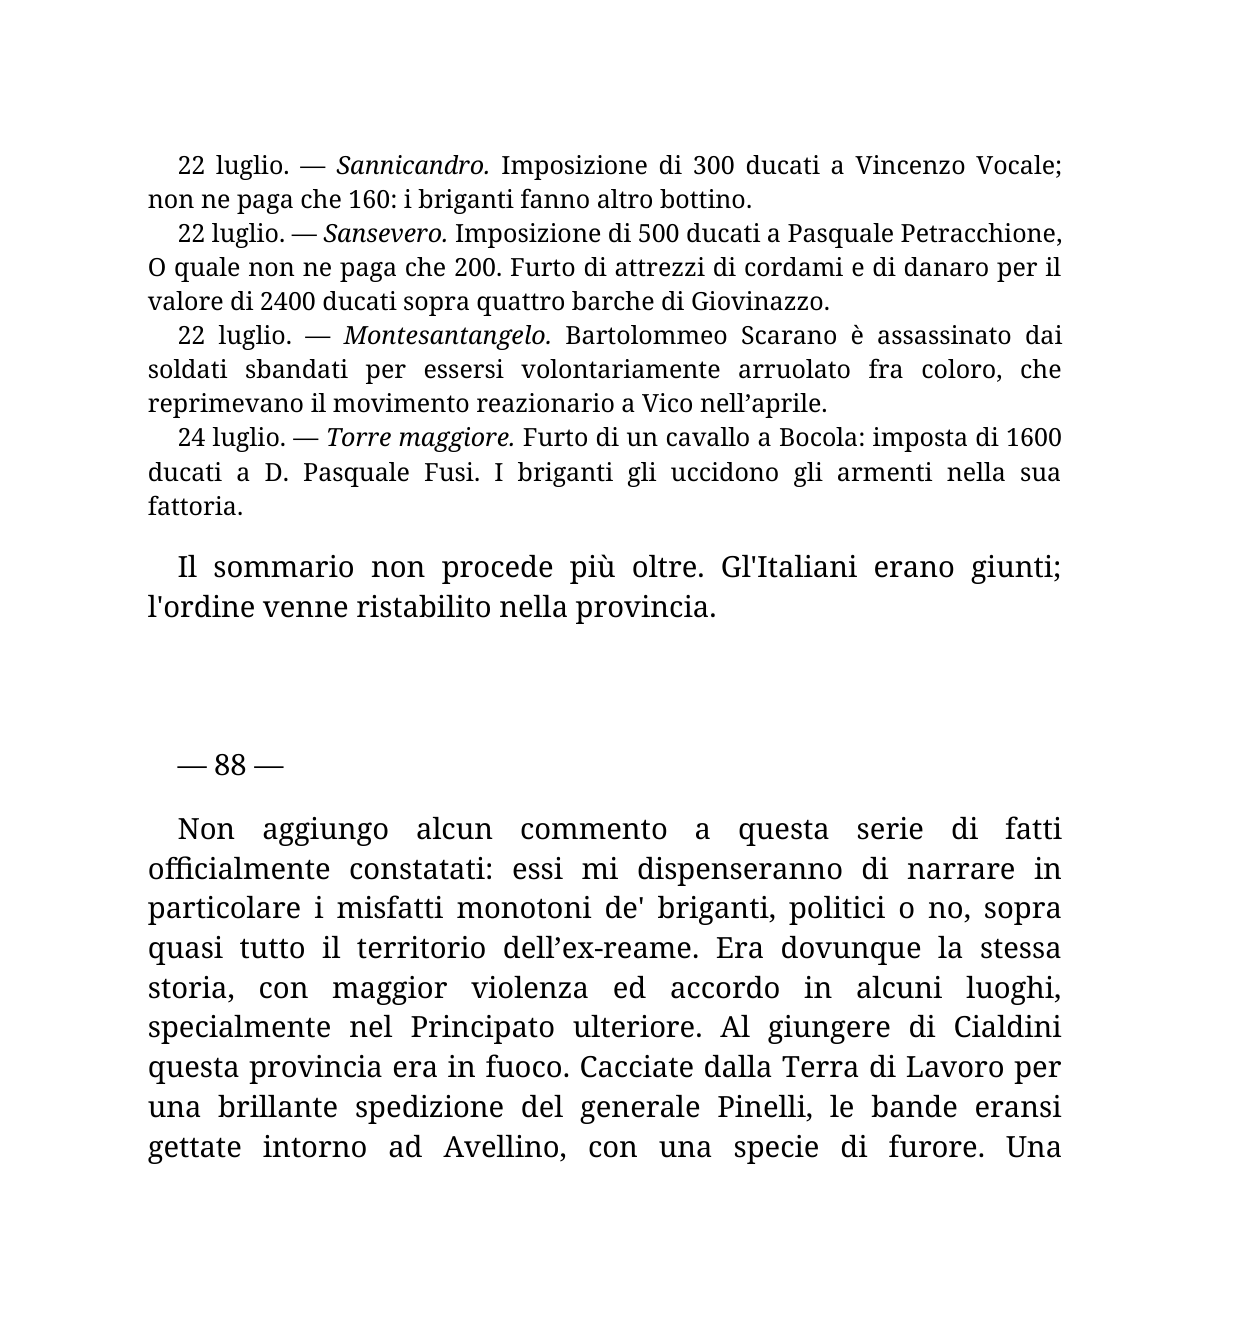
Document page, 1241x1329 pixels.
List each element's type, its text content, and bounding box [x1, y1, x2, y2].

text Non aggiungo alcun commento a questa serie di fatti officialmente constatati: essi mi dispenseranno di narrare in particolare i misfatti monotoni de' briganti, politici o no, sopra quasi tutto il territorio dell’ex-reame. Era dovunque la stessa storia, con maggior violenza ed accordo in alcuni luoghi, specialmente nel Principato ulteriore. Al giungere di Cialdini questa provincia era in fuoco. Cacciate dalla Terra di Lavoro per una brillante spedizione del generale Pinelli, le bande eransi gettate intorno ad Avellino, con una specie di furore. Una [148, 808, 1063, 1166]
text 22 luglio. — Sannicandro. Imposizione di 300 ducati a Vincenzo Vocale; non ne paga che 160: i briganti fanno altro bottino. [148, 148, 1063, 216]
text 24 luglio. — Torre maggiore. Furto di un cavallo a Bocola: imposta di 1600 ducati a D. Pasquale Fusi. I briganti gli uccidono gli armenti nella sua fattoria. [148, 420, 1063, 522]
text Il sommario non procede più oltre. Gl'Italiani erano giunti; l'ordine venne ristabilito nella provincia. [148, 546, 1063, 626]
text — 88 — [148, 745, 1063, 784]
text 22 luglio. — Sansevero. Imposizione di 500 ducati a Pasquale Petracchione, O quale non ne paga che 200. Furto di attrezzi di cordami e di danaro per il valore di 2400 ducati sopra quattro barche di Giovinazzo. [148, 216, 1063, 318]
text 22 luglio. — Montesantangelo. Bartolommeo Scarano è assassinato dai soldati sbandati per essersi volontariamente arruolato fra coloro, che reprimevano il movimento reazionario a Vico nell’aprile. [148, 318, 1063, 420]
